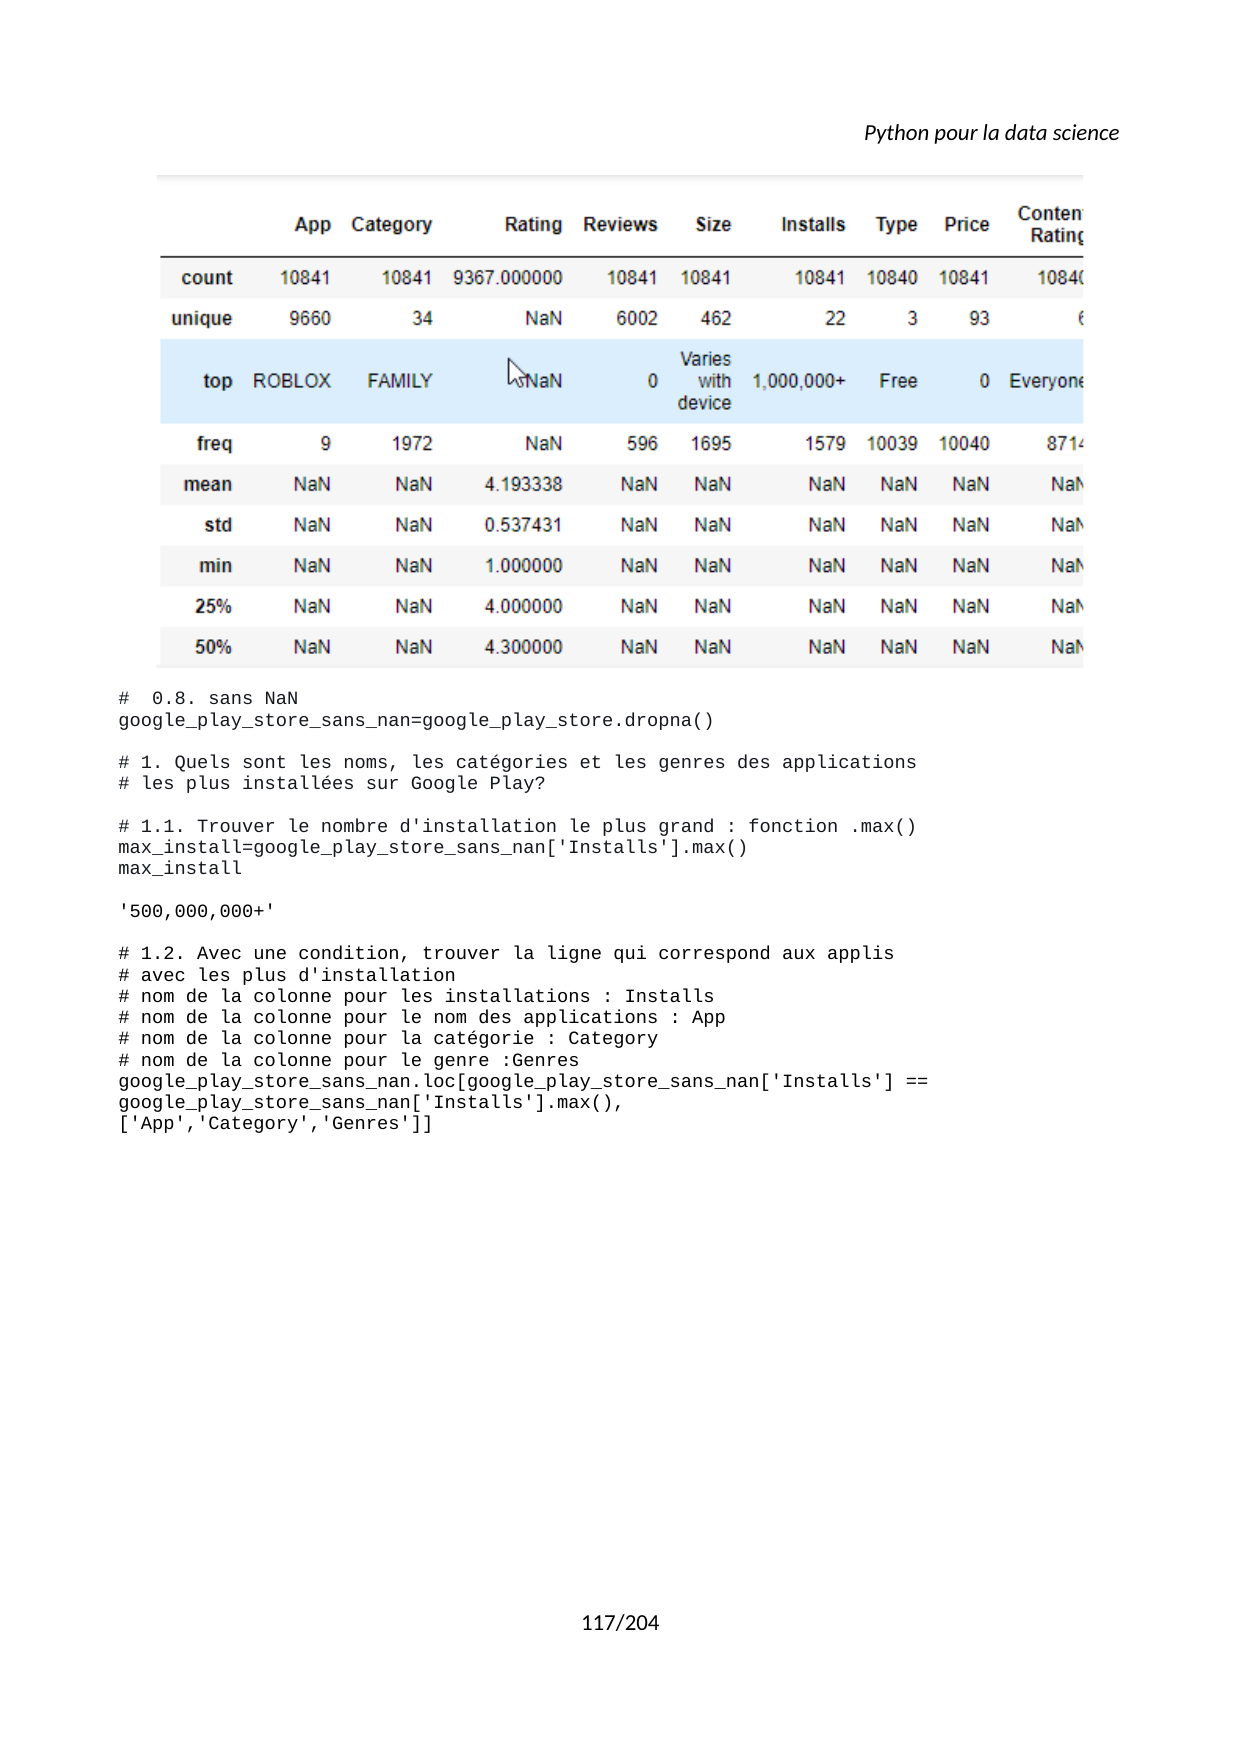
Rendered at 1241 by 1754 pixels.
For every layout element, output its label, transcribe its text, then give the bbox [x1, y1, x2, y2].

text # nom de la colonne pour la catégorie : Category [118, 1029, 1122, 1050]
text # les plus installées sur Google Play? [118, 774, 1122, 795]
text # nom de la colonne pour le nom des applications : App [118, 1008, 1122, 1029]
text google_play_store_sans_nan=google_play_store.dropna() [118, 710, 1122, 732]
picture [156, 175, 1084, 668]
text ['App','Category','Genres']] [118, 1114, 1122, 1135]
text # avec les plus d'installation [118, 965, 1122, 987]
text # 1.2. Avec une condition, trouver la ligne qui correspond aux applis [118, 944, 1122, 965]
text max_install [118, 859, 1122, 880]
text google_play_store_sans_nan.loc[google_play_store_sans_nan['Installs'] == google_play_store_sans_nan['Installs'].max(), [118, 1072, 1122, 1114]
text # 1. Quels sont les noms, les catégories et les genres des applications [118, 753, 1122, 774]
text # 1.1. Trouver le nombre d'installation le plus grand : fonction .max() [118, 817, 1122, 838]
text '500,000,000+' [118, 902, 1122, 923]
text # nom de la colonne pour le genre :Genres [118, 1050, 1122, 1072]
text # 0.8. sans NaN [118, 689, 1122, 710]
text # nom de la colonne pour les installations : Installs [118, 987, 1122, 1008]
text max_install=google_play_store_sans_nan['Installs'].max() [118, 838, 1122, 859]
